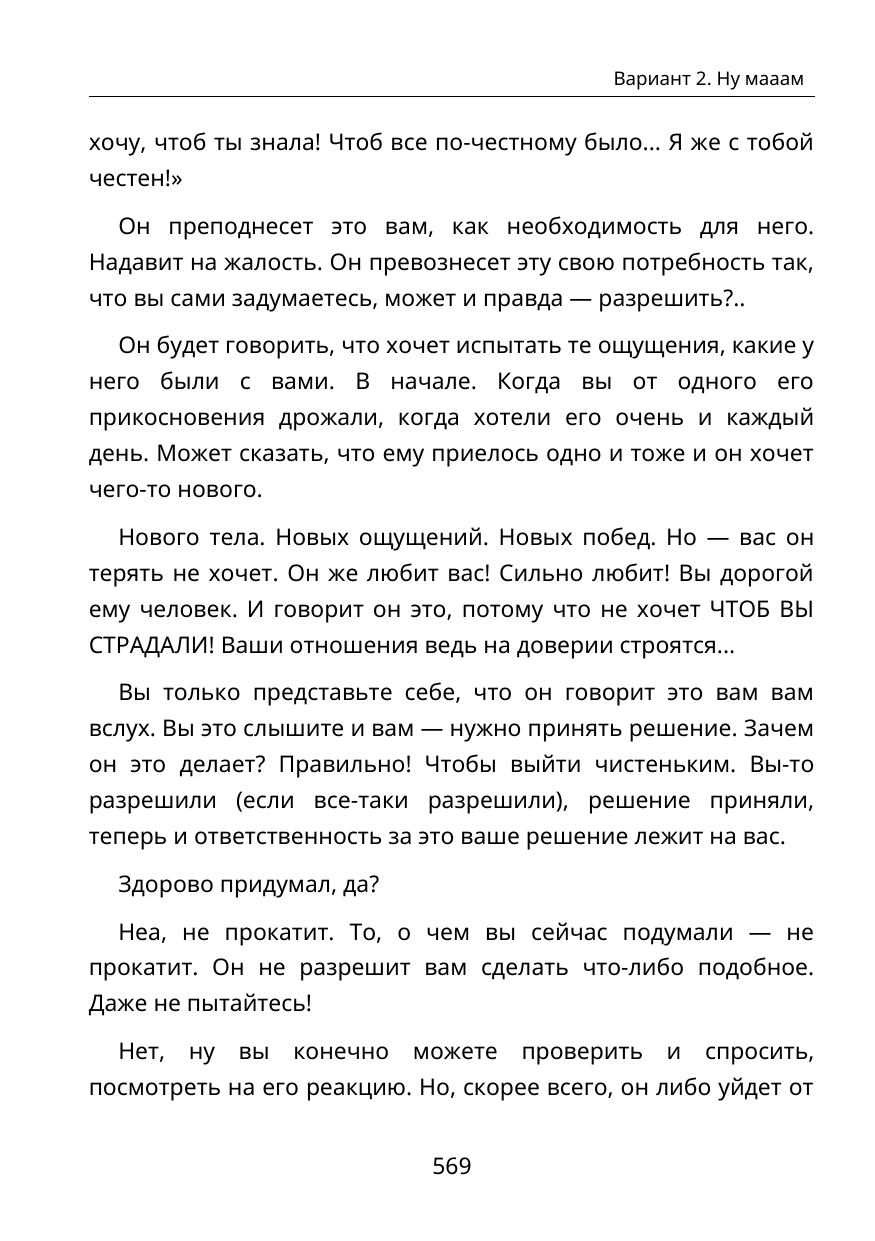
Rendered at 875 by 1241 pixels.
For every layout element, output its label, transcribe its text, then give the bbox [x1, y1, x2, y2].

text Неа, не прокатит. То, о чем вы сейчас подумали — не прокатит. Он не разрешит вам сделать что-либо подобное. Даже не пытайтесь! [88, 915, 815, 1018]
text Вы только представьте себе, что он говорит это вам вам вслух. Вы это слышите и вам — нужно принять решение. Зачем он это делает? Правильно! Чтобы выйти чистеньким. Вы-то разрешили (если все-таки разрешили), решение приняли, теперь и ответственность за это ваше решение лежит на вас. [88, 676, 815, 851]
text Нет, ну вы конечно можете проверить и спросить, посмотреть на его реакцию. Но, скорее всего, он либо уйдет от [88, 1035, 815, 1102]
text Он преподнесет это вам, как необходимость для него. Надавит на жалость. Он превознесет эту свою потребность так, что вы сами задумаетесь, может и правда — разрешить?.. [88, 210, 815, 313]
text хочу, чтоб ты знала! Чтоб все по-честному было... Я же с тобой честен!» [88, 126, 815, 193]
text Он будет говорить, что хочет испытать те ощущения, какие у него были с вами. В начале. Когда вы от одного его прикосновения дрожали, когда хотели его очень и каждый день. Может сказать, что ему приелось одно и тоже и он хочет чего-то нового. [88, 329, 815, 504]
text Нового тела. Новых ощущений. Новых побед. Но — вас он терять не хочет. Он же любит вас! Сильно любит! Вы дорогой ему человек. И говорит он это, потому что не хочет ЧТОБ ВЫ СТРАДАЛИ! Ваши отношения ведь на доверии строятся... [88, 521, 815, 660]
text Здорово придумал, да? [88, 868, 815, 899]
